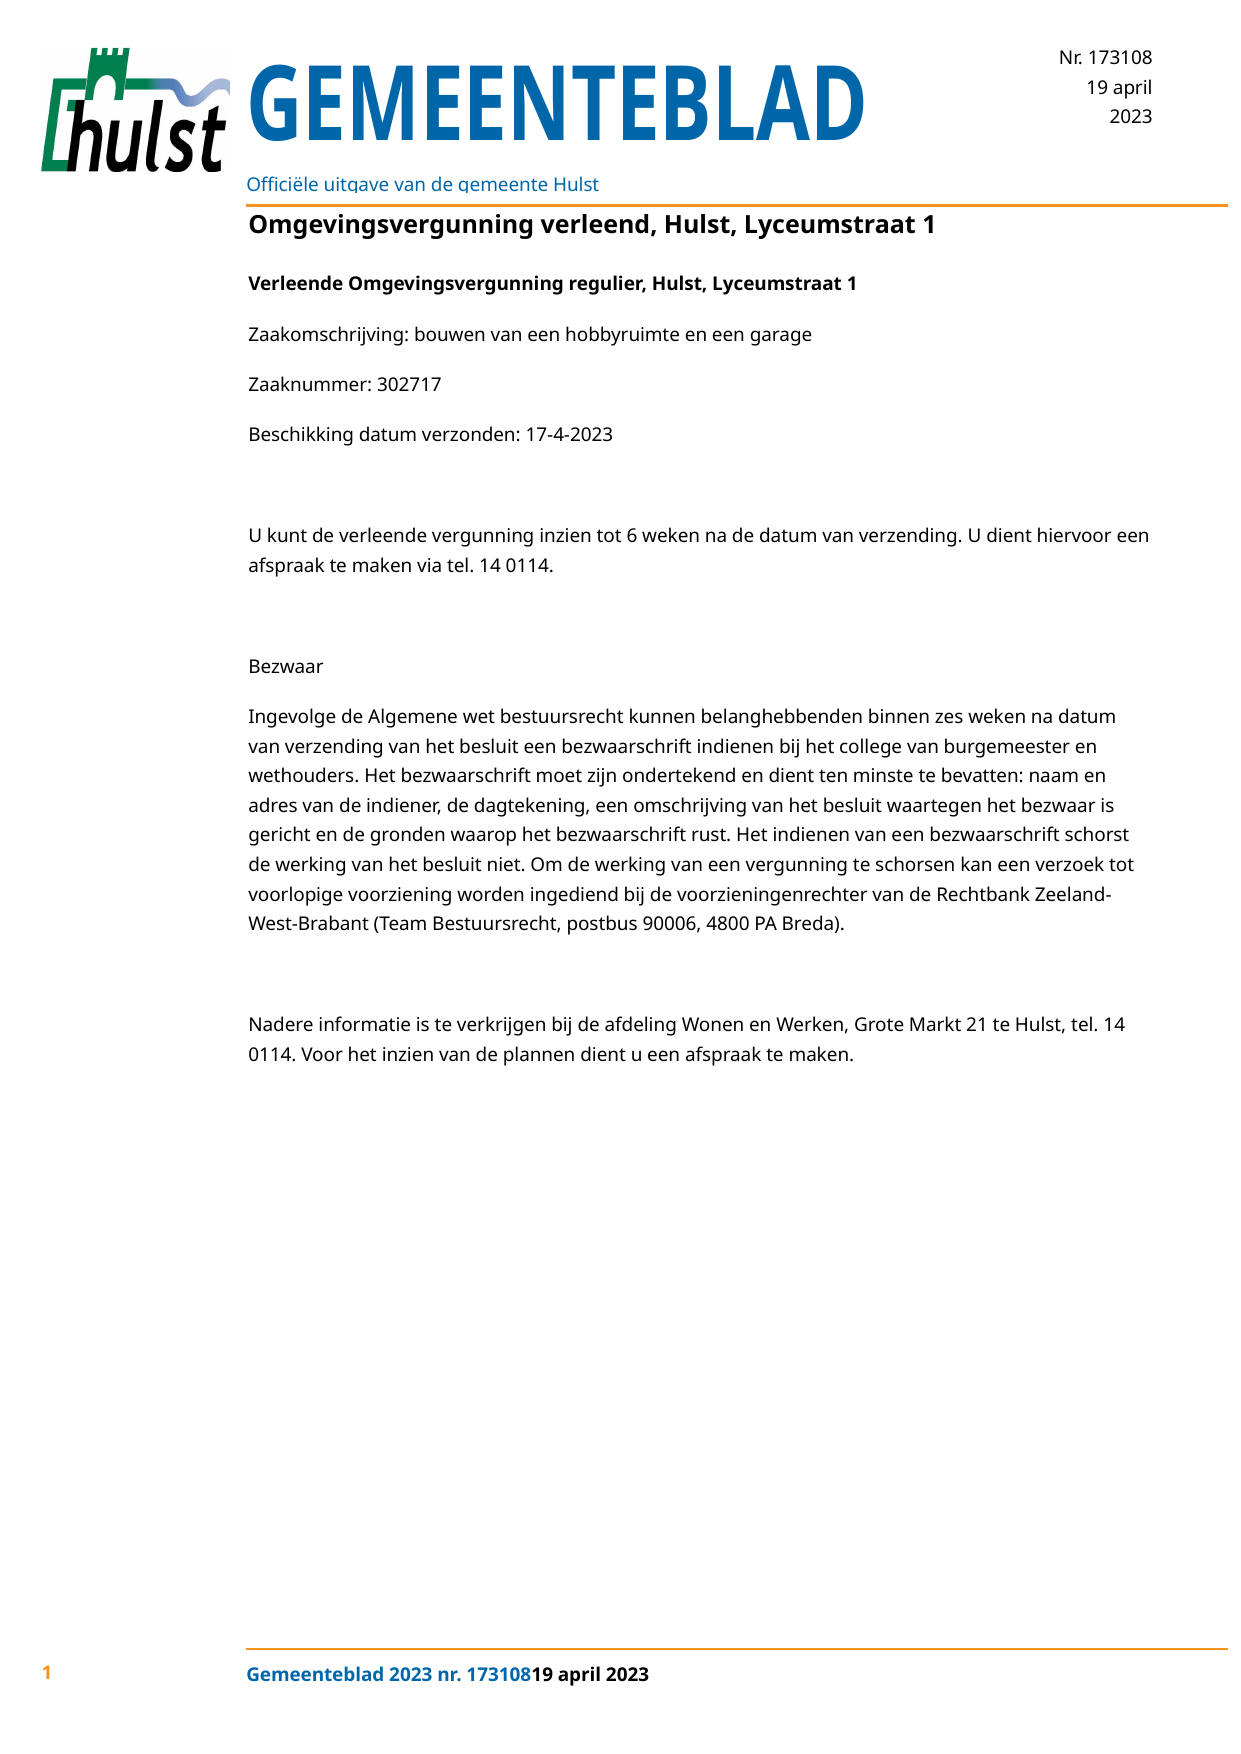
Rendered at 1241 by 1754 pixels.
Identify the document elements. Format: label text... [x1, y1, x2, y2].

text Omgevingsvergunning verleend, Hulst, Lyceumstraat 1 [248, 207, 1152, 241]
text Zaakomschrijving: bouwen van een hobbyruimte en een garage [248, 321, 1152, 346]
picture [41, 47, 231, 172]
text Bezwaar [248, 653, 1152, 678]
text Nadere informatie is te verkrijgen bij de afdeling Wonen en Werken, Grote Markt 21 te Hulst, tel. 14 0114. Voor het inzien van de plannen dient u een afspraak te maken. [248, 1011, 1152, 1066]
text U kunt de verleende vergunning inzien tot 6 weken na de datum van verzending. U dient hiervoor een afspraak te maken via tel. 14 0114. [248, 522, 1152, 578]
text Ingevolge de Algemene wet bestuursrecht kunnen belanghebbenden binnen zes weken na datum van verzending van het besluit een bezwaarschrift indienen bij het college van burgemeester en wethouders. Het bezwaarschrift moet zijn ondertekend en dient ten minste te bevatten: naam en adres van de indiener, de dagtekening, een omschrijving van het besluit waartegen het bezwaar is gericht en de gronden waarop het bezwaarschrift rust. Het indienen van een bezwaarschrift schorst de werking van het besluit niet. Om de werking van een vergunning te schorsen kan een verzoek tot voorlopige voorziening worden ingediend bij de voorzieningenrechter van de Rechtbank Zeeland-West-Brabant (Team Bestuursrecht, postbus 90006, 4800 PA Breda). [248, 703, 1152, 936]
text Beschikking datum verzonden: 17-4-2023 [248, 422, 1152, 447]
text Verleende Omgevingsvergunning regulier, Hulst, Lyceumstraat 1 [248, 270, 1152, 296]
text Zaaknummer: 302717 [248, 371, 1152, 397]
